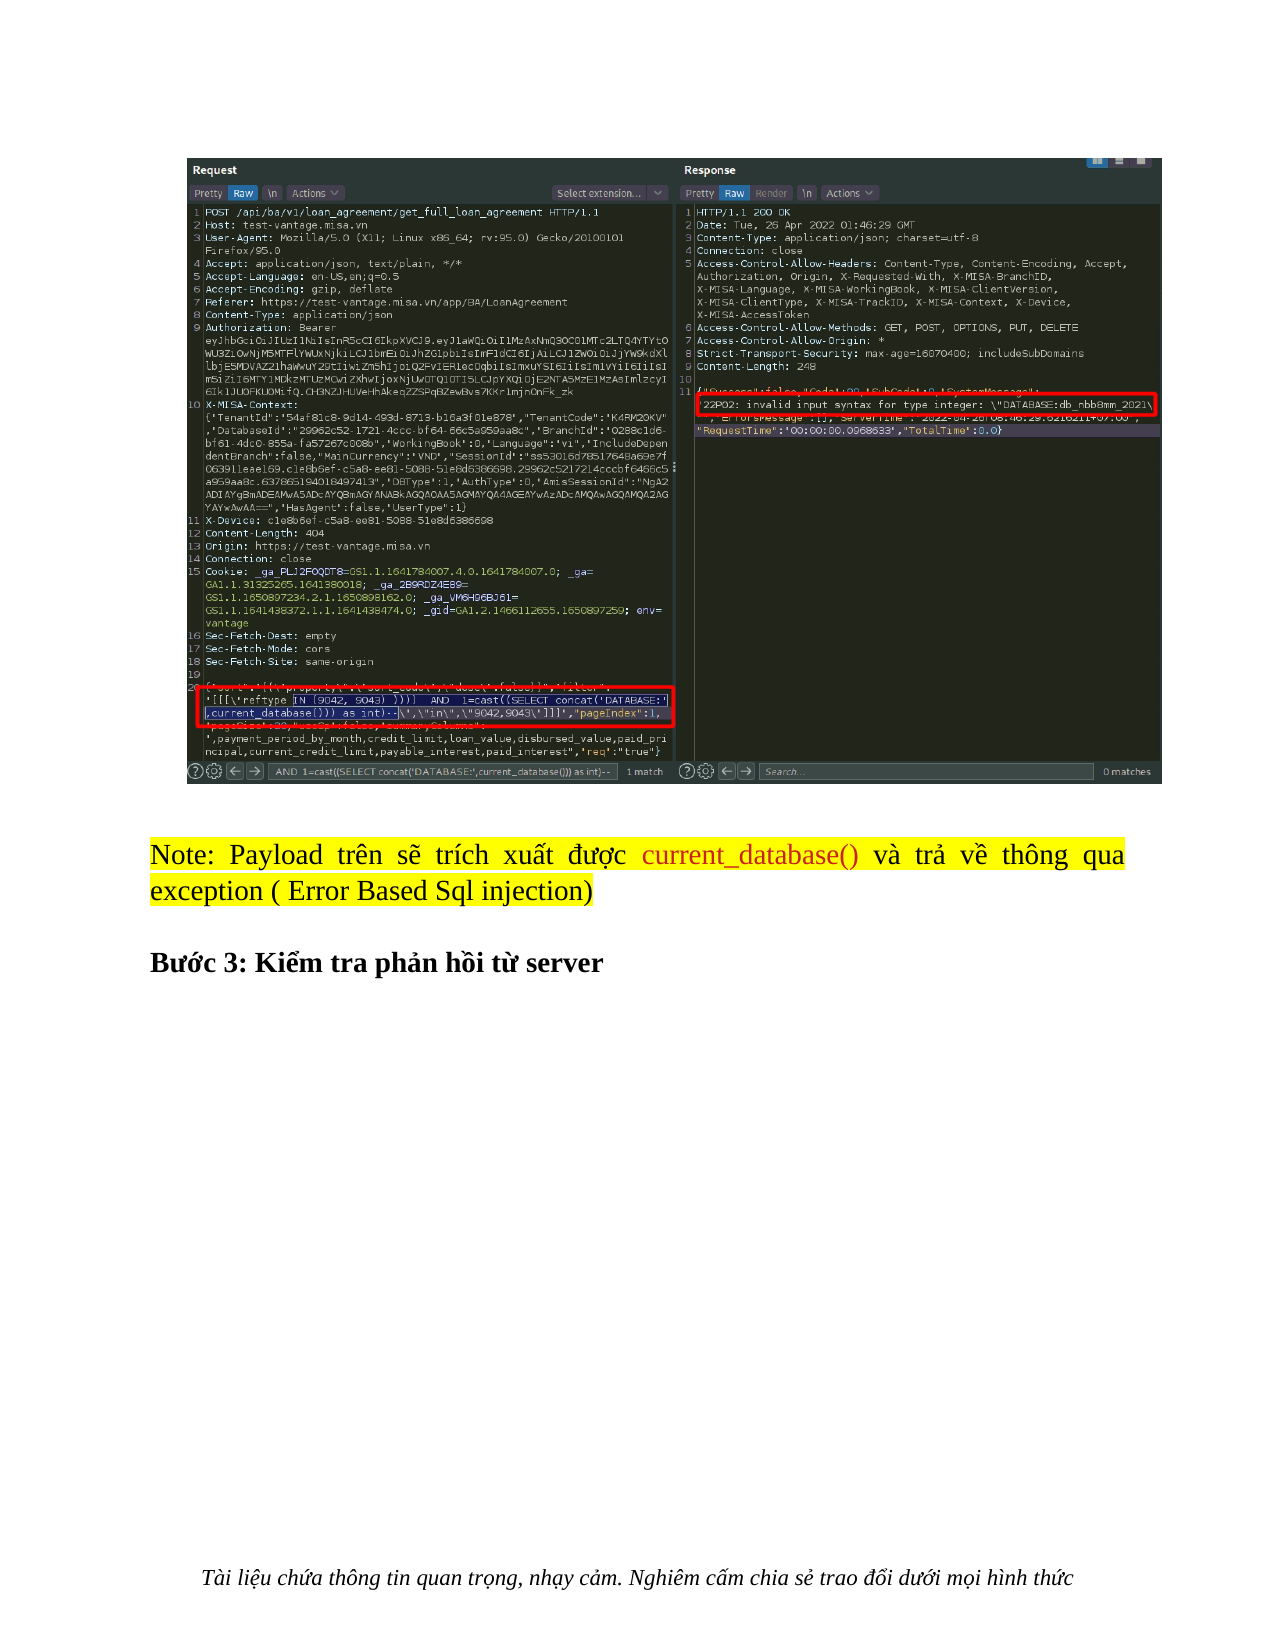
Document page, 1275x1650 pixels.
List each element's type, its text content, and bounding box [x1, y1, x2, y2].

list Note: Payload trên sẽ trích xuất được current_database() và trả về thông qua exception ( Error Based Sql injection) [150, 837, 1125, 906]
list Bước 3: Kiểm tra phản hồi từ server [150, 945, 1125, 979]
picture [187, 158, 1162, 784]
